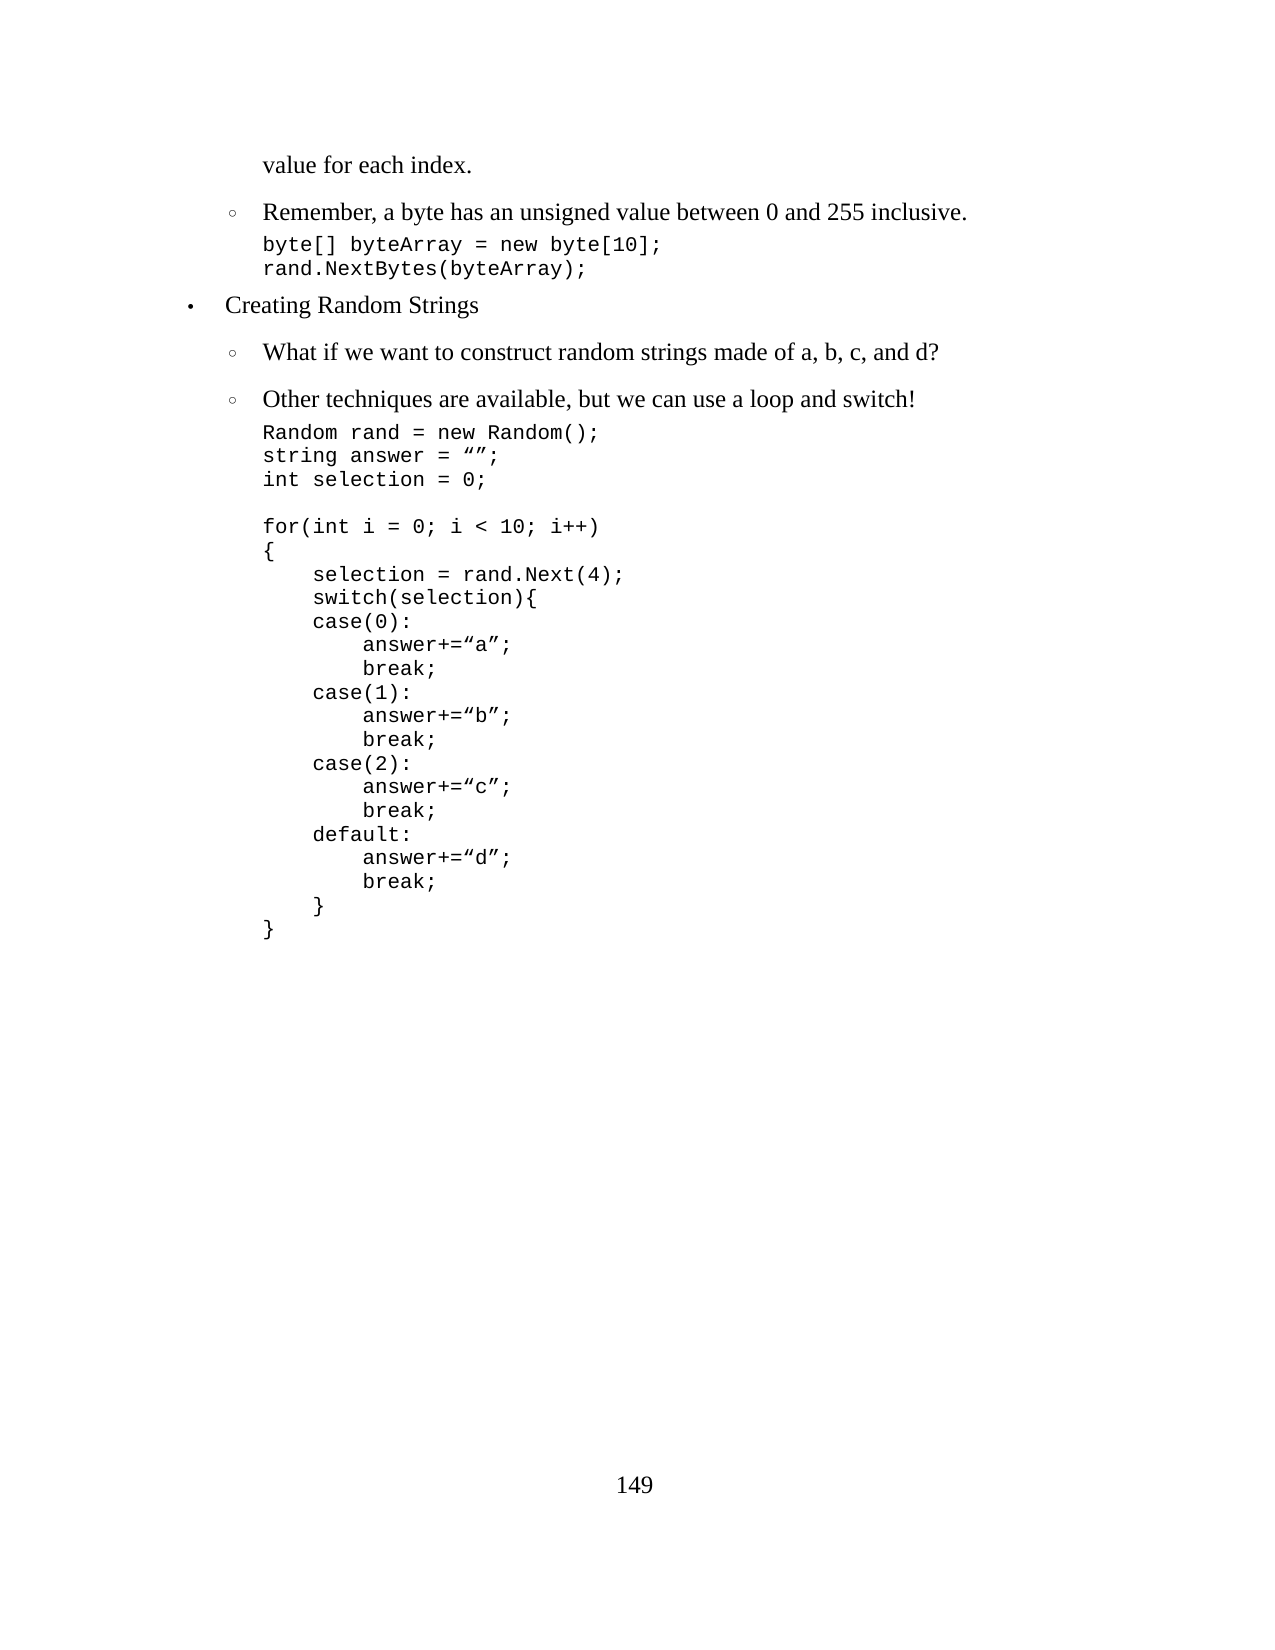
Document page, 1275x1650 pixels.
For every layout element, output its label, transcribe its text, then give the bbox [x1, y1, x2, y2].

list case(2): [225, 753, 1125, 776]
list byte[] byteArray = new byte[10]; [225, 234, 1125, 258]
list } [225, 918, 1125, 942]
list for(int i = 0; i < 10; i++) [225, 516, 1125, 540]
list break; [225, 800, 1125, 824]
list } [225, 894, 1125, 918]
list int selection = 0; [225, 469, 1125, 493]
list rand.NextBytes(byteArray); [225, 258, 1125, 282]
list string answer = “”; [225, 445, 1125, 469]
list break; [225, 871, 1125, 894]
list Remember, a byte has an unsigned value between 0 and 255 inclusive. [225, 197, 1125, 225]
list answer+=“a”; [225, 634, 1125, 658]
list What if we want to construct random strings made of a, b, c, and d? [225, 337, 1125, 366]
list value for each index. [225, 150, 1125, 179]
list Creating Random Strings [187, 291, 1125, 319]
list default: [225, 824, 1125, 847]
list Random rand = new Random(); [225, 422, 1125, 445]
list break; [225, 658, 1125, 682]
list answer+=“c”; [225, 776, 1125, 800]
list break; [225, 729, 1125, 753]
list answer+=“d”; [225, 847, 1125, 871]
list { [225, 540, 1125, 563]
list answer+=“b”; [225, 705, 1125, 729]
list selection = rand.Next(4); [225, 563, 1125, 587]
list case(0): [225, 611, 1125, 634]
list Other techniques are available, but we can use a loop and switch! [225, 384, 1125, 413]
list switch(selection){ [225, 587, 1125, 611]
list case(1): [225, 682, 1125, 705]
